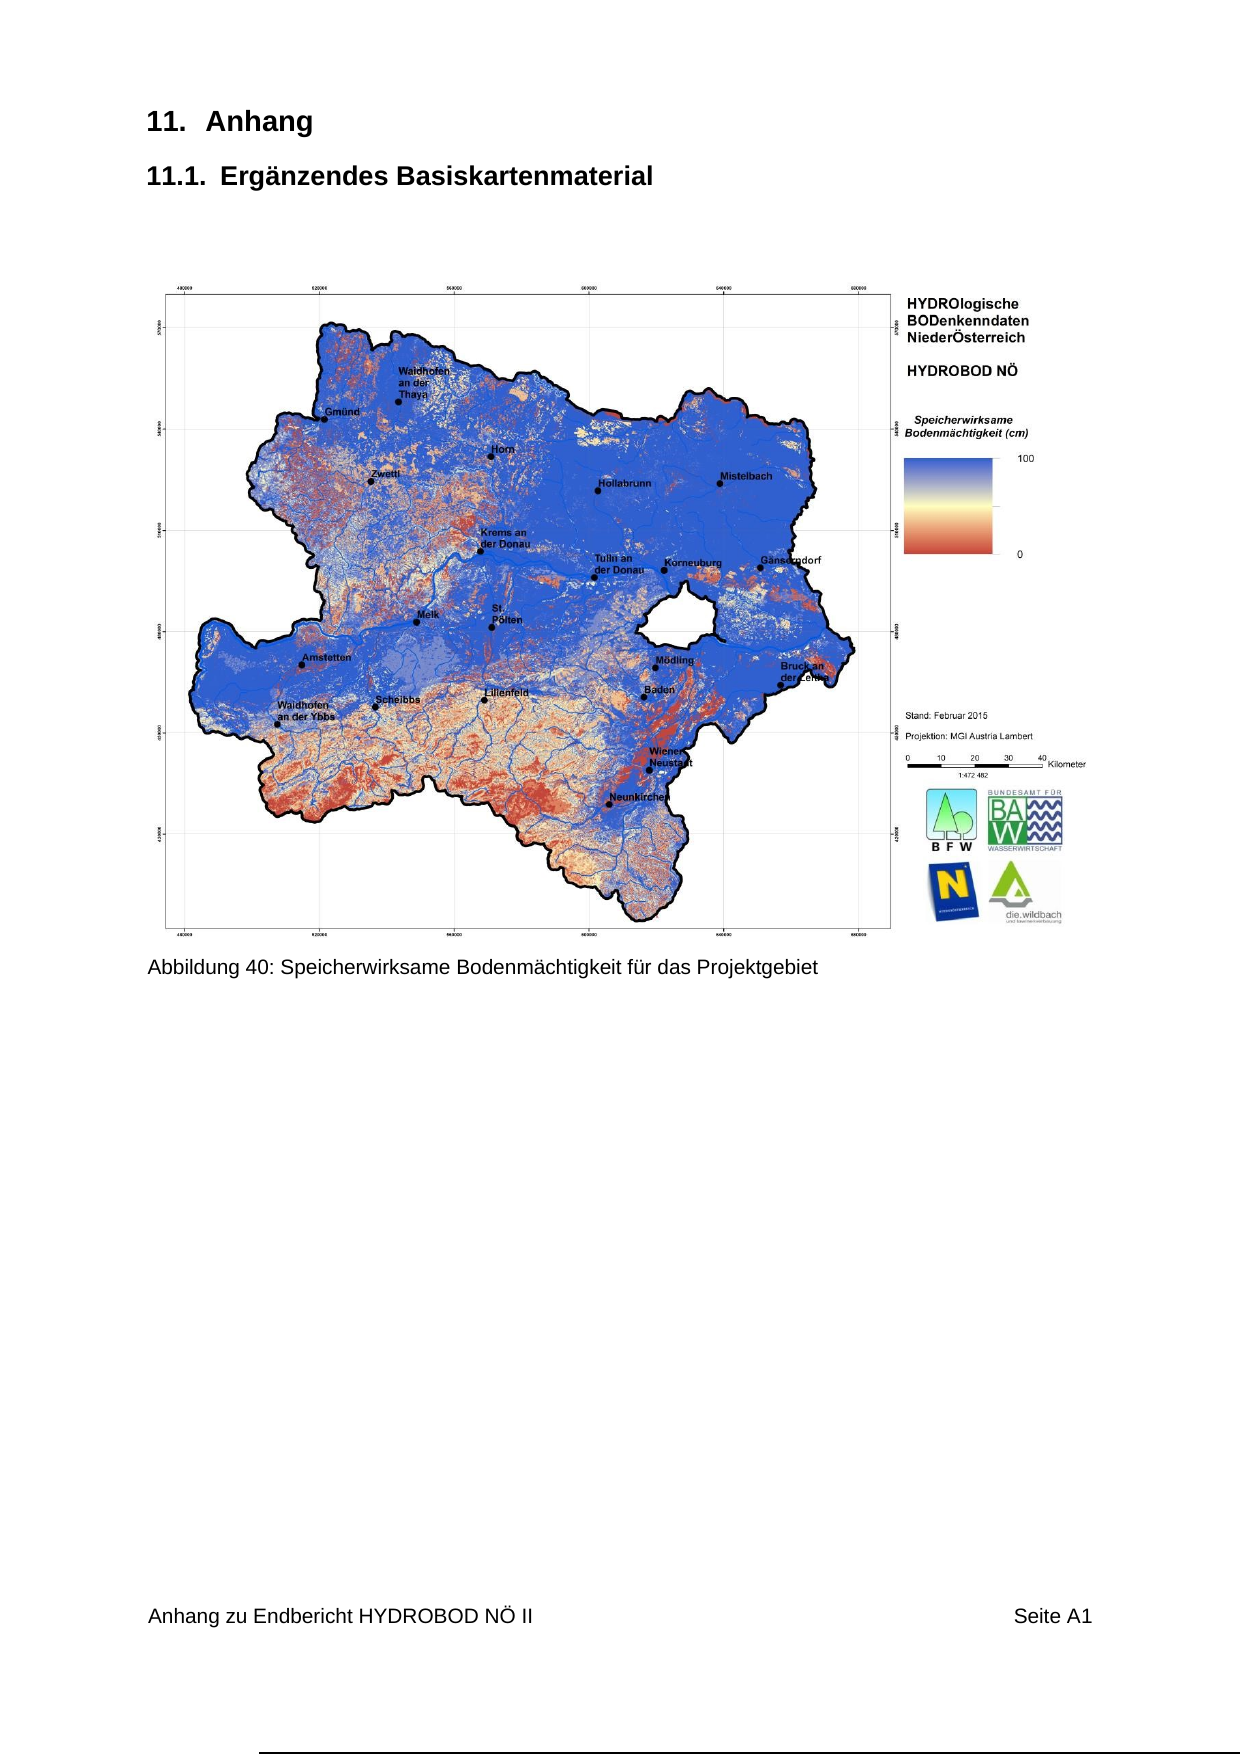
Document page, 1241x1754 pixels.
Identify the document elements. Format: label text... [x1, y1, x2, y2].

subtitle Anhang [146, 104, 1098, 137]
text Abbildung 40: Speicherwirksame Bodenmächtigkeit für das Projektgebiet [147, 955, 1084, 979]
subtitle Ergänzendes Basiskartenmaterial [146, 160, 1098, 191]
